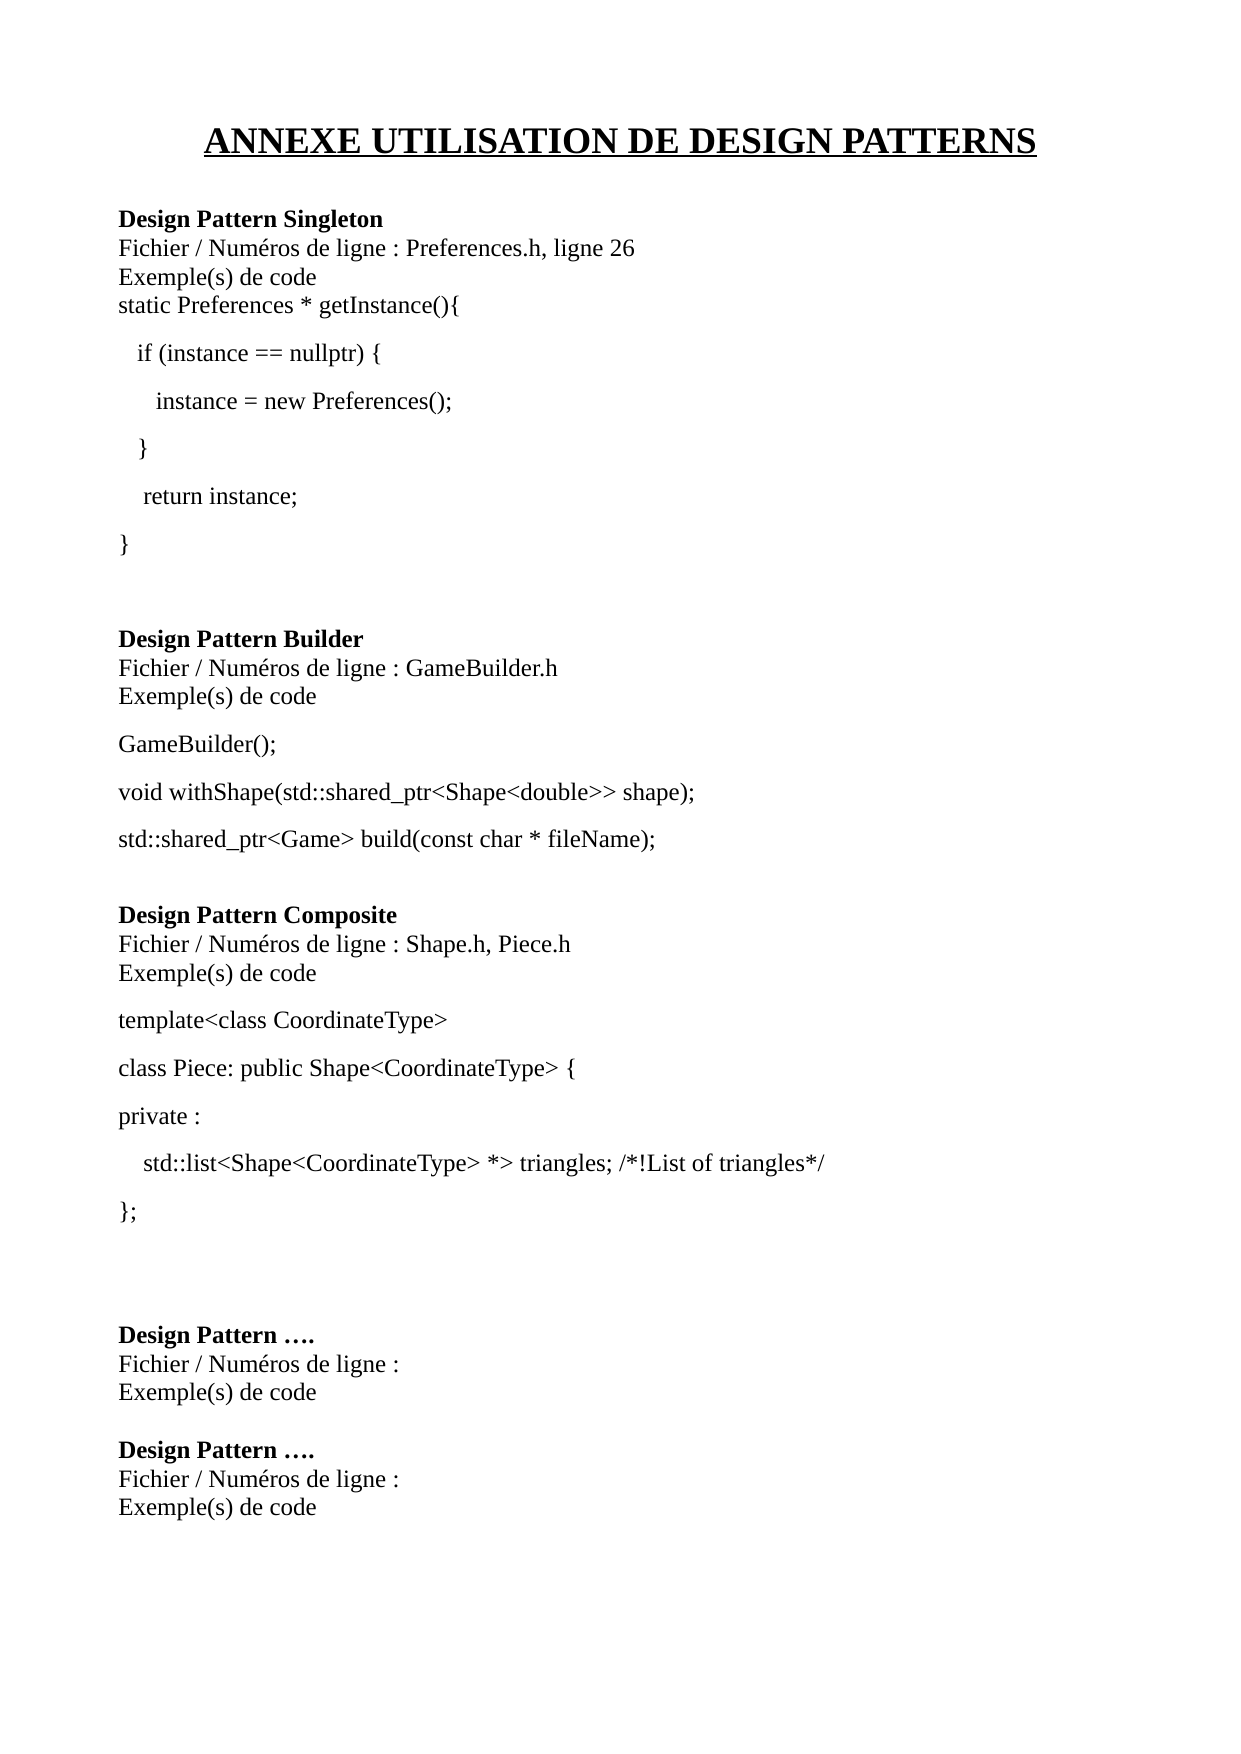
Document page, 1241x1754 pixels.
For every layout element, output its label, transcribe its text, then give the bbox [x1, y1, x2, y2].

text Design Pattern Builder [118, 624, 1122, 653]
text Exemple(s) de code [118, 1492, 1122, 1521]
text Fichier / Numéros de ligne : Preferences.h, ligne 26 [118, 233, 1122, 262]
text Design Pattern Singleton [118, 204, 1122, 233]
text ANNEXE UTILISATION DE DESIGN PATTERNS [118, 118, 1122, 161]
text static Preferences * getInstance(){ [118, 291, 1122, 319]
text Fichier / Numéros de ligne : [118, 1464, 1122, 1492]
text return instance; [118, 481, 1122, 510]
text GameBuilder(); [118, 729, 1122, 758]
text } [118, 529, 1122, 557]
text Exemple(s) de code [118, 681, 1122, 710]
text Design Pattern …. [118, 1320, 1122, 1349]
text private : [118, 1101, 1122, 1129]
text Design Pattern …. [118, 1435, 1122, 1464]
text if (instance == nullptr) { [118, 338, 1122, 367]
text class Piece: public Shape<CoordinateType> { [118, 1053, 1122, 1082]
text Fichier / Numéros de ligne : Shape.h, Piece.h [118, 929, 1122, 958]
text template<class CoordinateType> [118, 1006, 1122, 1034]
text }; [118, 1196, 1122, 1225]
text Fichier / Numéros de ligne : [118, 1349, 1122, 1377]
text Fichier / Numéros de ligne : GameBuilder.h [118, 653, 1122, 681]
text Exemple(s) de code [118, 1377, 1122, 1406]
text Exemple(s) de code [118, 958, 1122, 987]
text instance = new Preferences(); [118, 386, 1122, 414]
text void withShape(std::shared_ptr<Shape<double>> shape); [118, 777, 1122, 805]
text std::shared_ptr<Game> build(const char * fileName); [118, 824, 1122, 853]
text std::list<Shape<CoordinateType> *> triangles; /*!List of triangles*/ [118, 1148, 1122, 1177]
text Exemple(s) de code [118, 262, 1122, 291]
text } [118, 433, 1122, 462]
text Design Pattern Composite [118, 901, 1122, 929]
